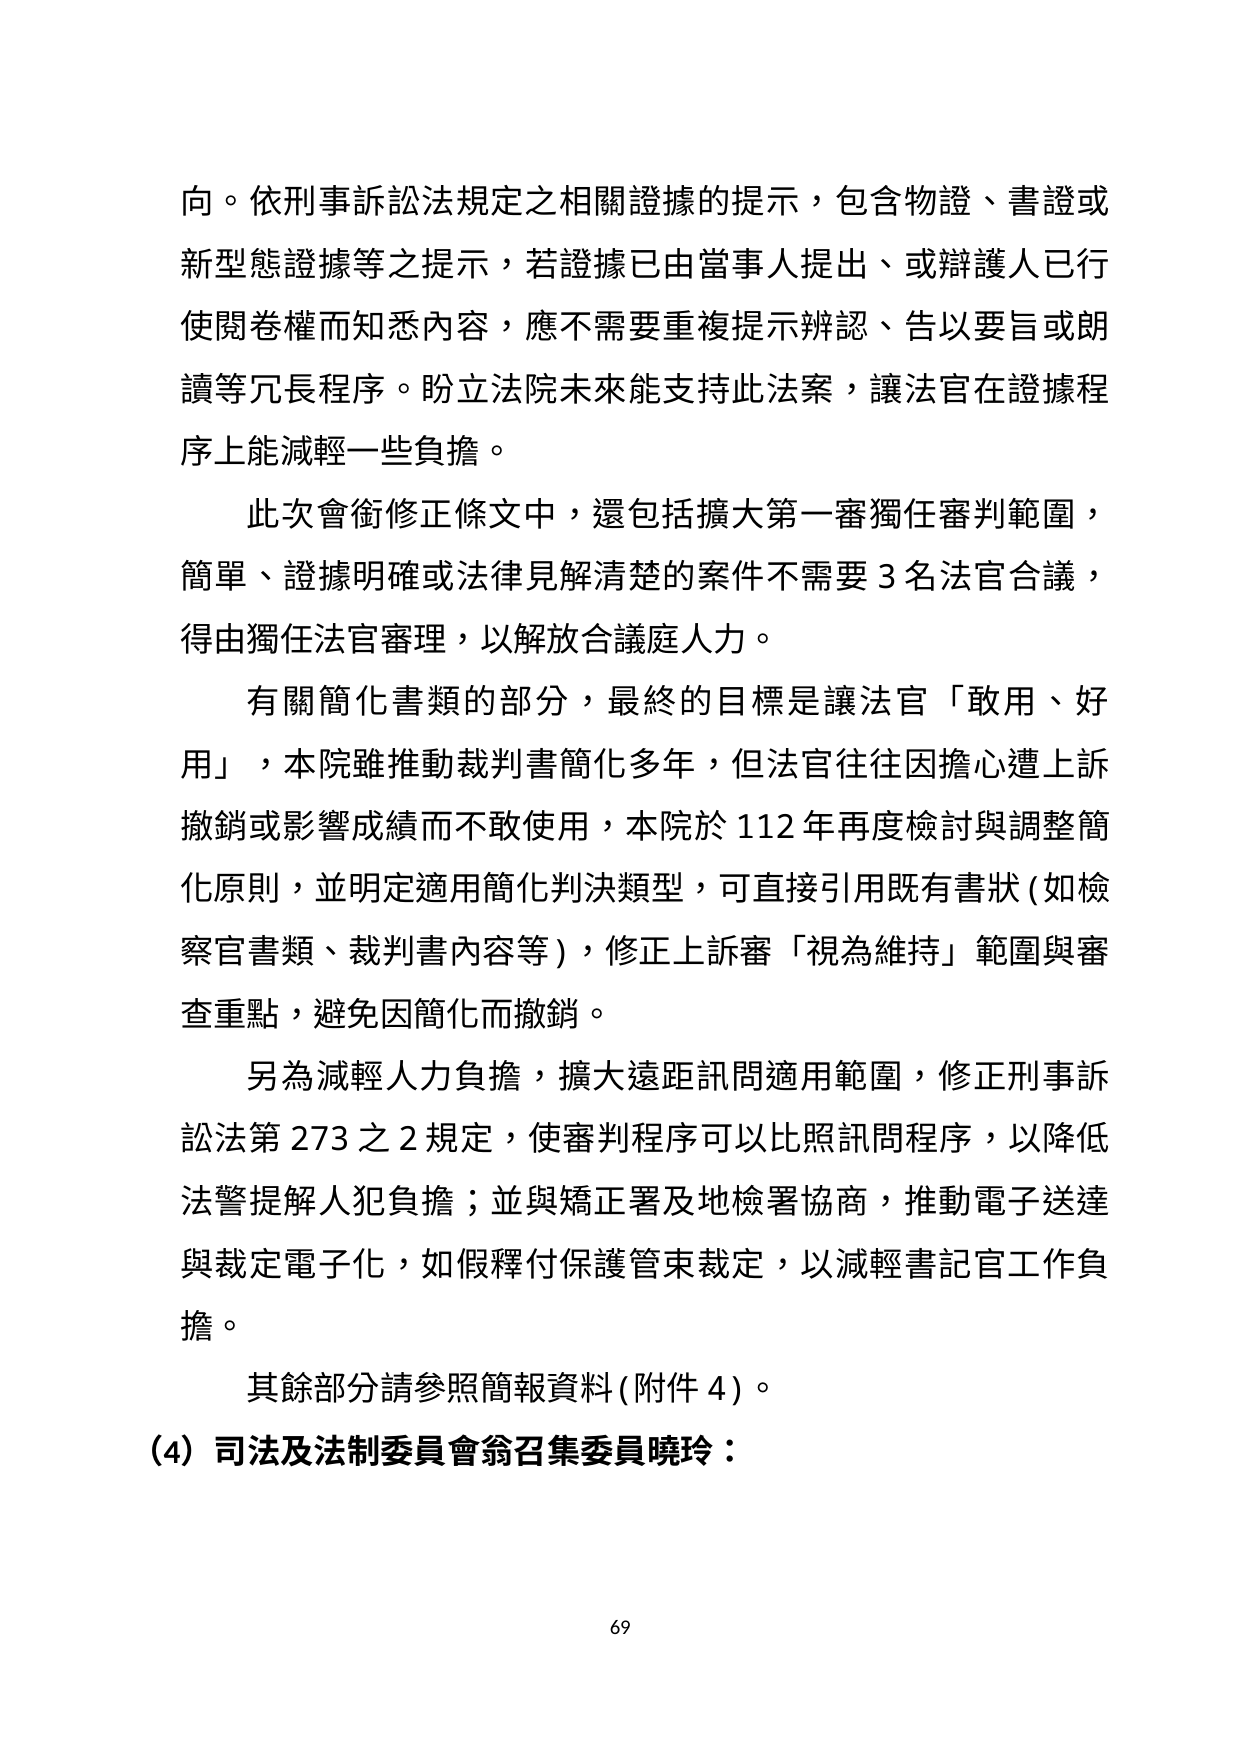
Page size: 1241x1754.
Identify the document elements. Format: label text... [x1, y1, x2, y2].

text 向。依刑事訴訟法規定之相關證據的提示，包含物證、書證或新型態證據等之提示，若證據已由當事人提出、或辯護人已行使閱卷權而知悉內容，應不需要重複提示辨認、告以要旨或朗讀等冗長程序。盼立法院未來能支持此法案，讓法官在證據程序上能減輕一些負擔。 [180, 157, 1110, 470]
text 有關簡化書類的部分，最終的目標是讓法官「敢用、好用」，本院雖推動裁判書簡化多年，但法官往往因擔心遭上訴撤銷或影響成績而不敢使用，本院於112年再度檢討與調整簡化原則，並明定適用簡化判決類型，可直接引用既有書狀(如檢察官書類、裁判書內容等)，修正上訴審「視為維持」範圍與審查重點，避免因簡化而撤銷。 [180, 657, 1110, 1032]
list 司法及法制委員會翁召集委員曉玲： [130, 1407, 1110, 1470]
text 此次會銜修正條文中，還包括擴大第一審獨任審判範圍，簡單、證據明確或法律見解清楚的案件不需要3名法官合議，得由獨任法官審理，以解放合議庭人力。 [180, 470, 1110, 657]
text 另為減輕人力負擔，擴大遠距訊問適用範圍，修正刑事訴訟法第273之2規定，使審判程序可以比照訊問程序，以降低法警提解人犯負擔；並與矯正署及地檢署協商，推動電子送達與裁定電子化，如假釋付保護管束裁定，以減輕書記官工作負擔。 [180, 1032, 1110, 1345]
text 其餘部分請參照簡報資料(附件4)。 [180, 1345, 1110, 1407]
